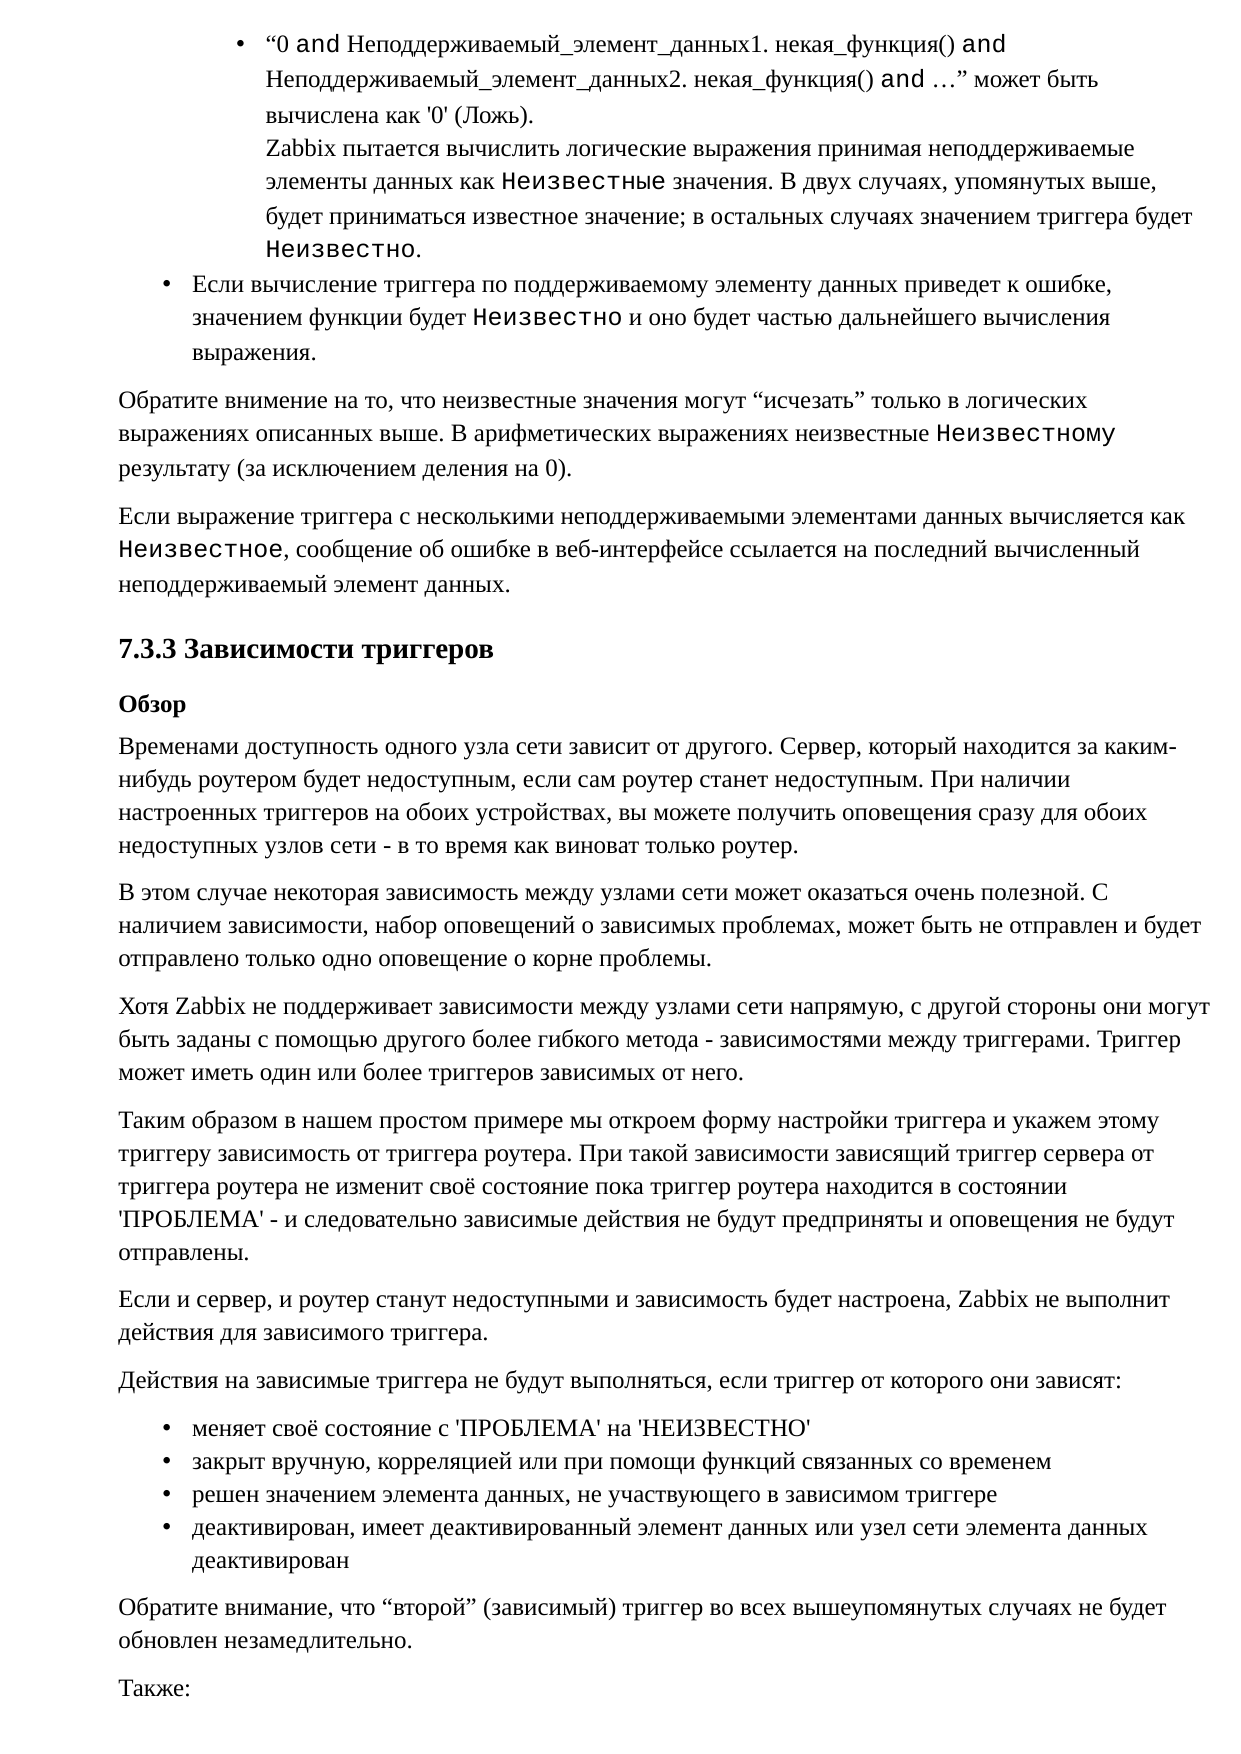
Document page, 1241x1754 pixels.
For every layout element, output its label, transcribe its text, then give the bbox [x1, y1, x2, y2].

list “0 and Неподдерживаемый_элемент_данных1. некая_функция() and Неподдерживаемый_элемент_данных2. некая_функция() and …” может быть вычислена как '0' (Ложь). Zabbix пытается вычислить логические выражения принимая неподдерживаемые элементы данных как Неизвестные значения. В двух случаях, упомянутых выше, будет приниматься известное значение; в остальных случаях значением триггера будет Неизвестно. [236, 29, 1211, 265]
text Если выражение триггера с несколькими неподдерживаемыми элементами данных вычисляется как Неизвестное, сообщение об ошибке в веб-интерфейсе ссылается на последний вычисленный неподдерживаемый элемент данных. [118, 501, 1211, 598]
list закрыт вручную, корреляцией или при помощи функций связанных со временем [162, 1446, 1211, 1474]
text Действия на зависимые триггера не будут выполняться, если триггер от которого они зависят: [118, 1365, 1211, 1394]
list Если вычисление триггера по поддерживаемому элементу данных приведет к ошибке, значением функции будет Неизвестно и оно будет частью дальнейшего вычисления выражения. [162, 269, 1211, 366]
text Таким образом в нашем простом примере мы откроем форму настройки триггера и укажем этому триггеру зависимость от триггера роутера. При такой зависимости зависящий триггер сервера от триггера роутера не изменит своё состояние пока триггер роутера находится в состоянии 'ПРОБЛЕМА' - и следовательно зависимые действия не будут предприняты и оповещения не будут отправлены. [118, 1105, 1211, 1266]
list решен значением элемента данных, не участвующего в зависимом триггере [162, 1479, 1211, 1507]
text Обратите внимение на то, что неизвестные значения могут “исчезать” только в логических выражениях описанных выше. В арифметических выражениях неизвестные Неизвестному результату (за исключением деления на 0). [118, 385, 1211, 482]
list деактивирован, имеет деактивированный элемент данных или узел сети элемента данных деактивирован [162, 1512, 1211, 1573]
text Обратите внимание, что “второй” (зависимый) триггер во всех вышеупомянутых случаях не будет обновлен незамедлительно. [118, 1592, 1211, 1654]
subtitle Обзор [118, 689, 1211, 718]
text Хотя Zabbix не поддерживает зависимости между узлами сети напрямую, с другой стороны они могут быть заданы с помощью другого более гибкого метода - зависимостями между триггерами. Триггер может иметь один или более триггеров зависимых от него. [118, 991, 1211, 1086]
text Временами доступность одного узла сети зависит от другого. Сервер, который находится за каким-нибудь роутером будет недоступным, если сам роутер станет недоступным. При наличии настроенных триггеров на обоих устройствах, вы можете получить оповещения сразу для обоих недоступных узлов сети - в то время как виноват только роутер. [118, 731, 1211, 859]
subtitle 7.3.3 Зависимости триггеров [118, 631, 1211, 664]
list меняет своё состояние с 'ПРОБЛЕМА' на 'НЕИЗВЕСТНО' [162, 1413, 1211, 1441]
text Если и сервер, и роутер станут недоступными и зависимость будет настроена, Zabbix не выполнит действия для зависимого триггера. [118, 1284, 1211, 1346]
text В этом случае некоторая зависимость между узлами сети может оказаться очень полезной. С наличием зависимости, набор оповещений о зависимых проблемах, может быть не отправлен и будет отправлено только одно оповещение о корне проблемы. [118, 877, 1211, 972]
text Также: [118, 1673, 1211, 1702]
